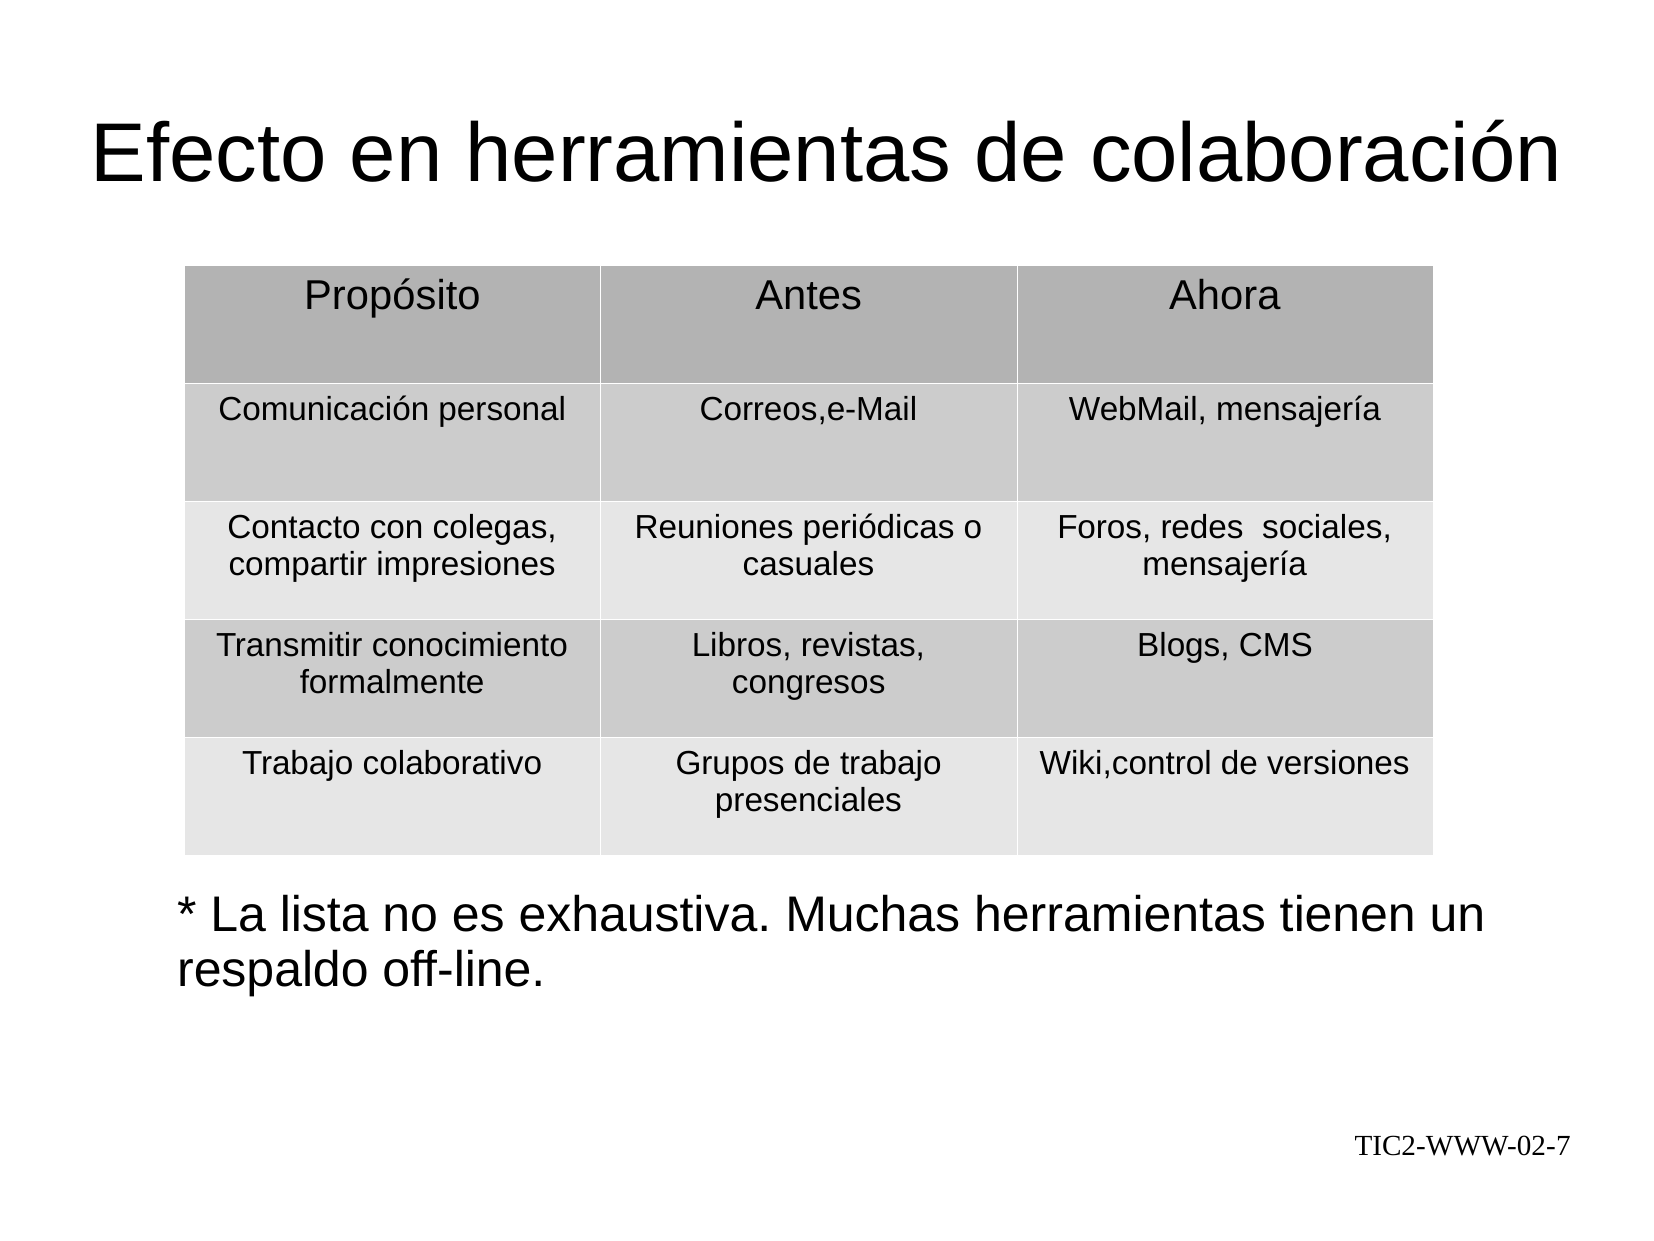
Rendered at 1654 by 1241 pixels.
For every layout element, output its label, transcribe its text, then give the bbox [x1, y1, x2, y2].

table_cell Reuniones periódicas o casuales [601, 502, 1017, 619]
table_cell Wiki,control de versiones [1018, 738, 1433, 855]
list * La lista no es exhaustiva. Muchas herramientas tienen un respaldo off-line. [177, 885, 1654, 1096]
table_cell Libros, revistas, congresos [601, 620, 1017, 737]
table_cell Foros, redes sociales, mensajería [1018, 502, 1433, 619]
title Efecto en herramientas de colaboración [82, 49, 1571, 257]
table_cell WebMail, mensajería [1018, 384, 1433, 501]
table_cell Transmitir conocimiento formalmente [185, 620, 600, 737]
table_cell Comunicación personal [185, 384, 600, 501]
table_header Antes [601, 266, 1017, 383]
table_cell Blogs, CMS [1018, 620, 1433, 737]
table_cell Contacto con colegas, compartir impresiones [185, 502, 600, 619]
table_header Propósito [185, 266, 600, 383]
table_cell Grupos de trabajo presenciales [601, 738, 1017, 855]
table_cell Trabajo colaborativo [185, 738, 600, 855]
table_header Ahora [1018, 266, 1433, 383]
table_cell Correos,e-Mail [601, 384, 1017, 501]
